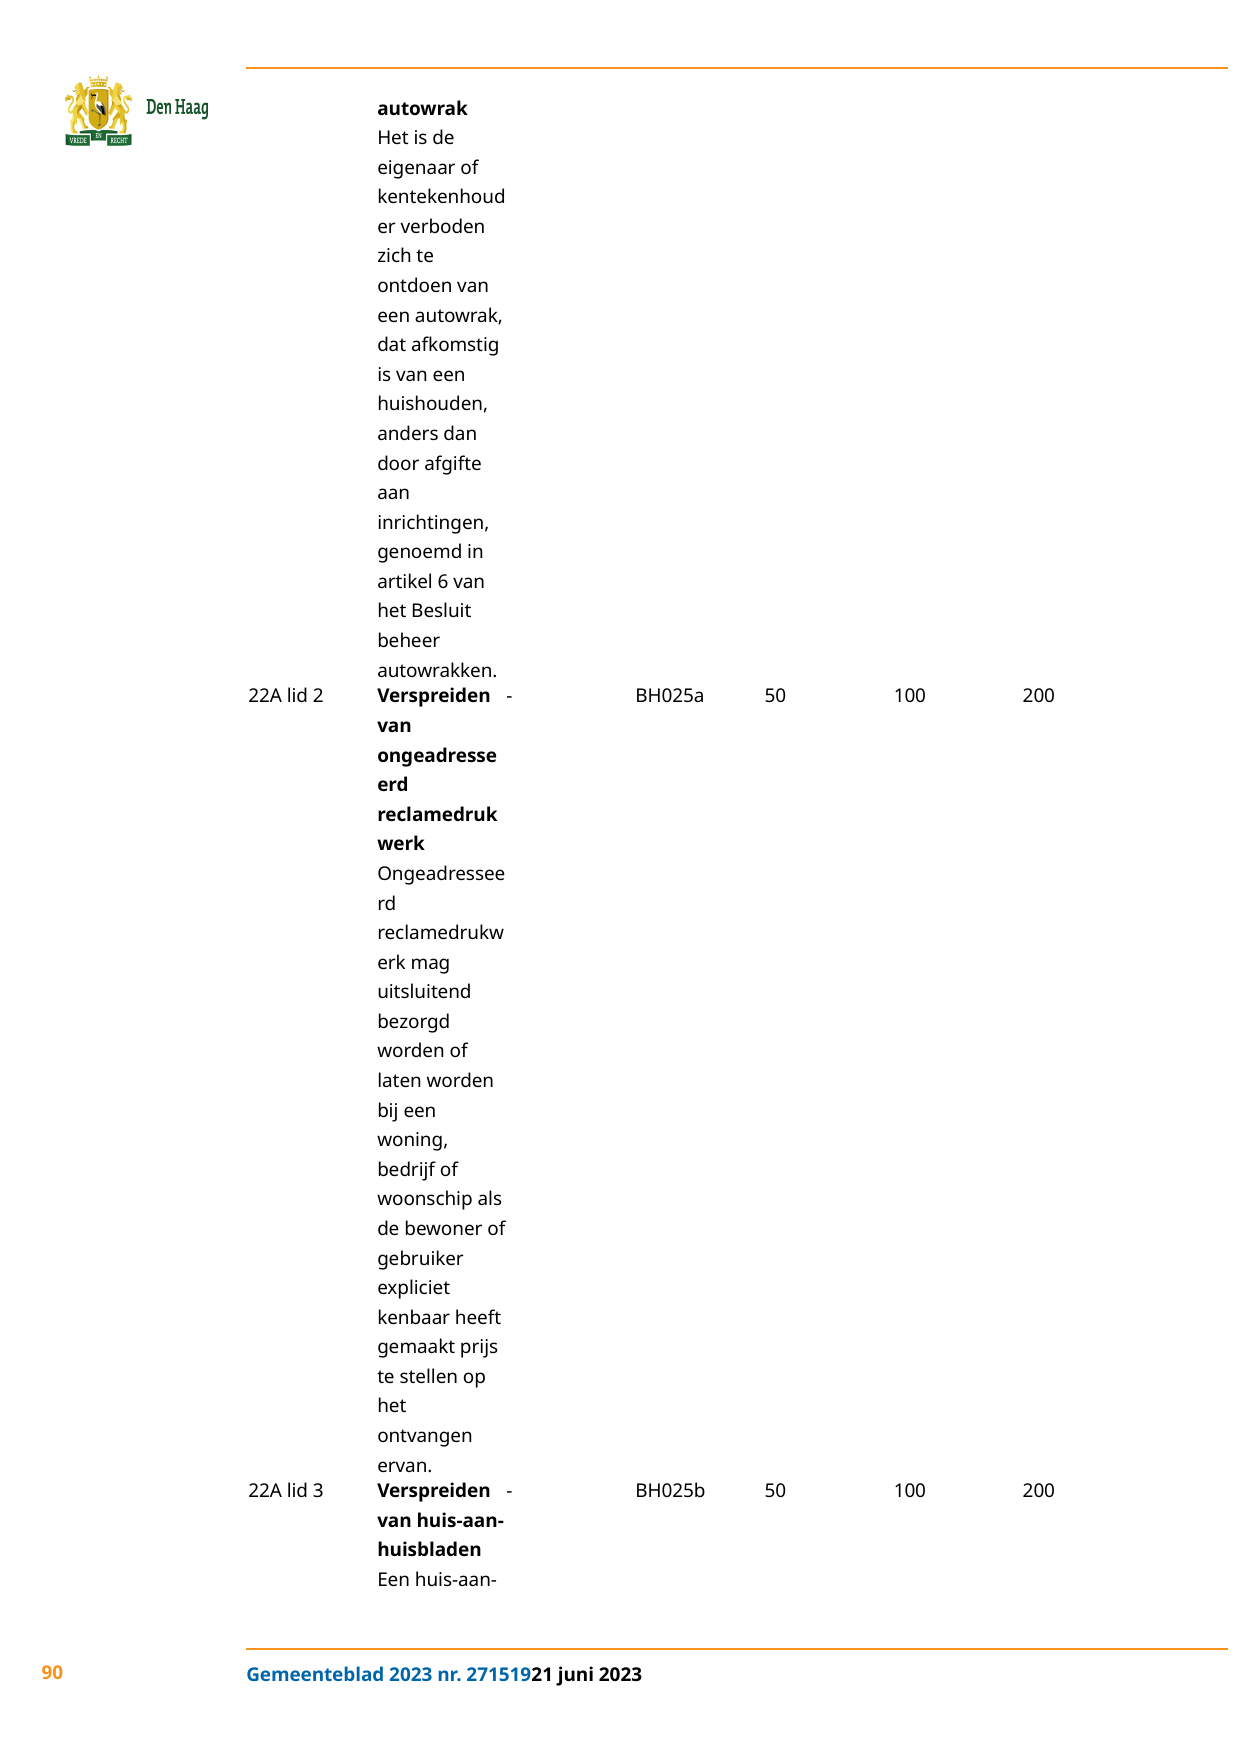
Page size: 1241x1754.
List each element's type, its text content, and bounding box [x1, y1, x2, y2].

table_cell 200 [1023, 683, 1152, 1477]
table_cell Verspreiden van huis-aan-huisbladen Een huis-aan- [377, 1478, 506, 1592]
table_cell 50 [764, 1478, 893, 1592]
table_cell [1023, 95, 1152, 683]
table_cell 200 [1023, 1478, 1152, 1592]
table_cell [506, 95, 635, 683]
table_cell [248, 95, 377, 683]
table_cell [894, 95, 1022, 683]
table_cell autowrak Het is de eigenaar of kentekenhouder verboden zich te ontdoen van een autowrak, dat afkomstig is van een huishouden, anders dan door afgifte aan inrichtingen, genoemd in artikel 6 van het Besluit beheer autowrakken. [377, 95, 506, 683]
table_cell - [506, 1478, 635, 1592]
table_cell - [506, 683, 635, 1477]
table_cell 100 [894, 683, 1022, 1477]
table_cell [635, 95, 764, 683]
table_cell [764, 95, 893, 683]
picture [41, 47, 231, 172]
table_cell BH025a [635, 683, 764, 1477]
table_cell 22A lid 3 [248, 1478, 377, 1592]
table_cell 50 [764, 683, 893, 1477]
table_cell Verspreiden van ongeadresseerd reclamedrukwerk Ongeadresseerd reclamedrukwerk mag uitsluitend bezorgd worden of laten worden bij een woning, bedrijf of woonschip als de bewoner of gebruiker expliciet kenbaar heeft gemaakt prijs te stellen op het ontvangen ervan. [377, 683, 506, 1477]
table_cell BH025b [635, 1478, 764, 1592]
table_cell 22A lid 2 [248, 683, 377, 1477]
table_cell 100 [894, 1478, 1022, 1592]
